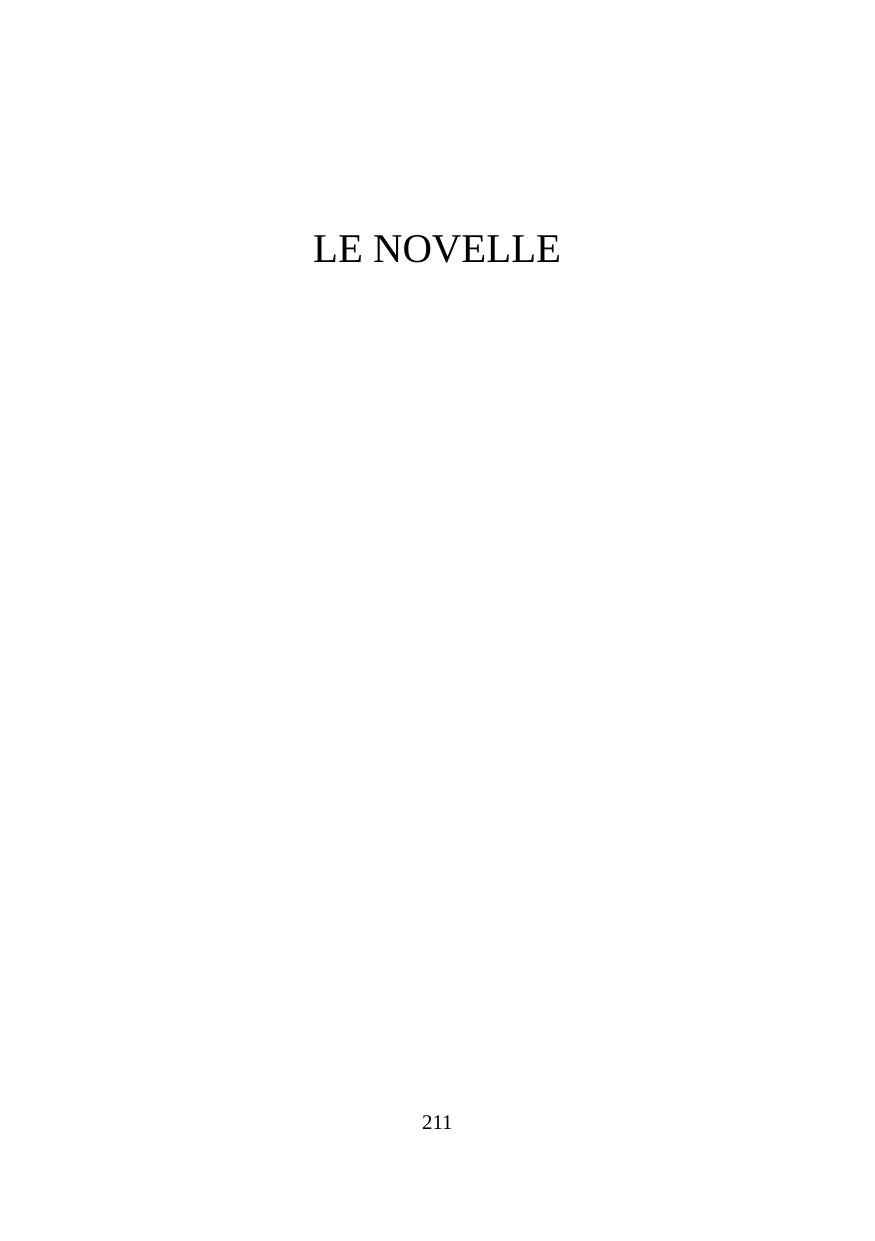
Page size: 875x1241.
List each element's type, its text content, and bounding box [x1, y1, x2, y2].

subtitle LE NOVELLE [106, 224, 768, 271]
